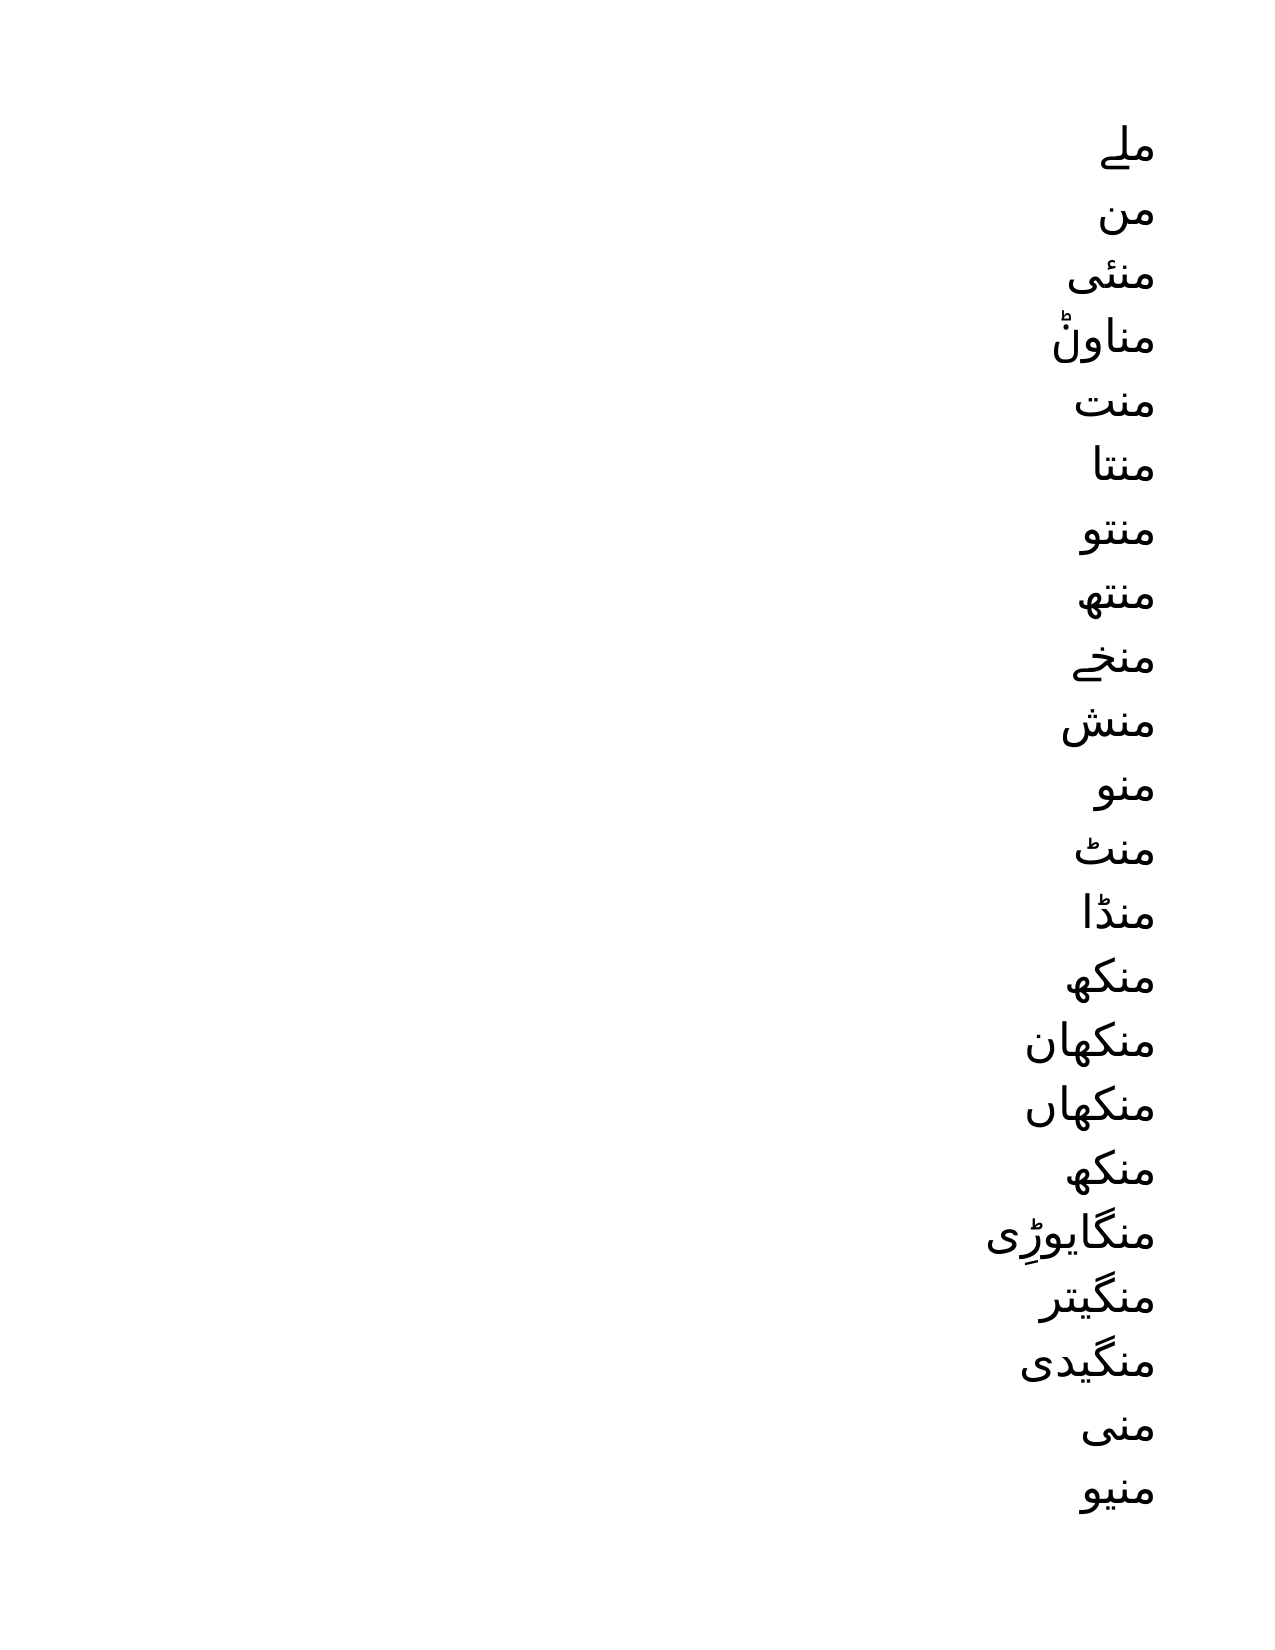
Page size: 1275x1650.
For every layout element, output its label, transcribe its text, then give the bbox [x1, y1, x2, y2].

text مناوݨ [118, 310, 1157, 363]
text منکھ‎ [118, 1141, 1157, 1195]
text منتا [118, 438, 1157, 491]
text منتو [118, 502, 1157, 555]
text منت [118, 374, 1157, 427]
text من [118, 182, 1157, 235]
text منخے [118, 630, 1157, 683]
text منڈا [118, 886, 1157, 939]
text منکھاں [118, 1077, 1157, 1131]
text منیو [118, 1461, 1157, 1514]
text منکھ [118, 949, 1157, 1003]
text منو [118, 758, 1157, 811]
text منش [118, 694, 1157, 747]
text منگایوڑِی [118, 1205, 1157, 1259]
text ملے [118, 118, 1157, 171]
text منٹ [118, 822, 1157, 875]
text منگیدی [118, 1333, 1157, 1387]
text منی [118, 1397, 1157, 1451]
text منکھان [118, 1013, 1157, 1067]
text منگیتر [118, 1269, 1157, 1323]
text منتھ [118, 566, 1157, 619]
text منئی [118, 246, 1157, 299]
